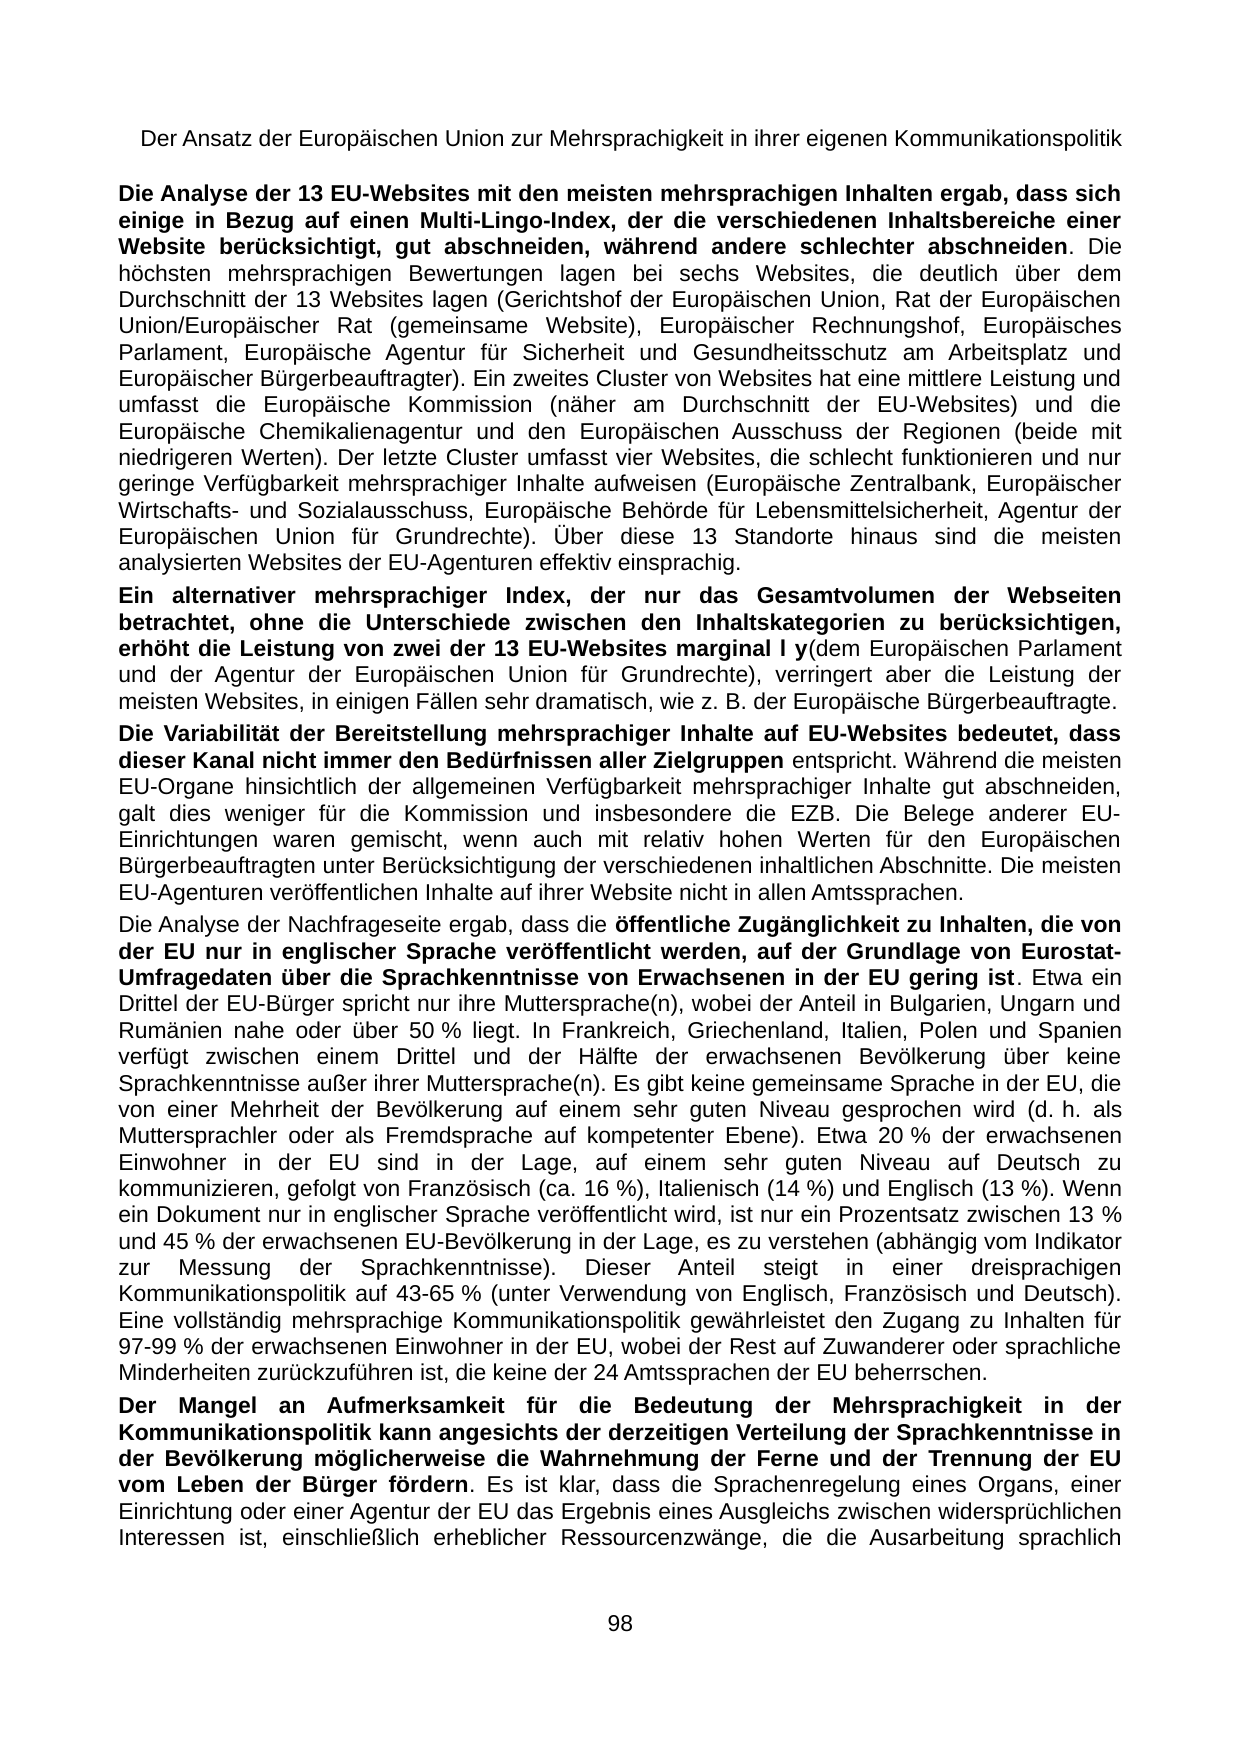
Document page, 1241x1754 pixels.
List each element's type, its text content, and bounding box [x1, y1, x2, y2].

text Die Variabilität der Bereitstellung mehrsprachiger Inhalte auf EU-Websites bedeutet, dass dieser Kanal nicht immer den Bedürfnissen aller Zielgruppen entspricht. Während die meisten EU-Organe hinsichtlich der allgemeinen Verfügbarkeit mehrsprachiger Inhalte gut abschneiden, galt dies weniger für die Kommission und insbesondere die EZB. Die Belege anderer EU-Einrichtungen waren gemischt, wenn auch mit relativ hohen Werten für den Europäischen Bürgerbeauftragten unter Berücksichtigung der verschiedenen inhaltlichen Abschnitte. Die meisten EU-Agenturen veröffentlichen Inhalte auf ihrer Website nicht in allen Amtssprachen. [118, 720, 1122, 905]
text Die Analyse der 13 EU-Websites mit den meisten mehrsprachigen Inhalten ergab, dass sich einige in Bezug auf einen Multi-Lingo-Index, der die verschiedenen Inhaltsbereiche einer Website berücksichtigt, gut abschneiden, während andere schlechter abschneiden. Die höchsten mehrsprachigen Bewertungen lagen bei sechs Websites, die deutlich über dem Durchschnitt der 13 Websites lagen (Gerichtshof der Europäischen Union, Rat der Europäischen Union/Europäischer Rat (gemeinsame Website), Europäischer Rechnungshof, Europäisches Parlament, Europäische Agentur für Sicherheit und Gesundheitsschutz am Arbeitsplatz und Europäischer Bürgerbeauftragter). Ein zweites Cluster von Websites hat eine mittlere Leistung und umfasst die Europäische Kommission (näher am Durchschnitt der EU-Websites) und die Europäische Chemikalienagentur und den Europäischen Ausschuss der Regionen (beide mit niedrigeren Werten). Der letzte Cluster umfasst vier Websites, die schlecht funktionieren und nur geringe Verfügbarkeit mehrsprachiger Inhalte aufweisen (Europäische Zentralbank, Europäischer Wirtschafts- und Sozialausschuss, Europäische Behörde für Lebensmittelsicherheit, Agentur der Europäischen Union für Grundrechte). Über diese 13 Standorte hinaus sind die meisten analysierten Websites der EU-Agenturen effektiv einsprachig. [118, 180, 1122, 576]
text Die Analyse der Nachfrageseite ergab, dass die öffentliche Zugänglichkeit zu Inhalten, die von der EU nur in englischer Sprache veröffentlicht werden, auf der Grundlage von Eurostat-Umfragedaten über die Sprachkenntnisse von Erwachsenen in der EU gering ist. Etwa ein Drittel der EU-Bürger spricht nur ihre Muttersprache(n), wobei der Anteil in Bulgarien, Ungarn und Rumänien nahe oder über 50 % liegt. In Frankreich, Griechenland, Italien, Polen und Spanien verfügt zwischen einem Drittel und der Hälfte der erwachsenen Bevölkerung über keine Sprachkenntnisse außer ihrer Muttersprache(n). Es gibt keine gemeinsame Sprache in der EU, die von einer Mehrheit der Bevölkerung auf einem sehr guten Niveau gesprochen wird (d. h. als Muttersprachler oder als Fremdsprache auf kompetenter Ebene). Etwa 20 % der erwachsenen Einwohner in der EU sind in der Lage, auf einem sehr guten Niveau auf Deutsch zu kommunizieren, gefolgt von Französisch (ca. 16 %), Italienisch (14 %) und Englisch (13 %). Wenn ein Dokument nur in englischer Sprache veröffentlicht wird, ist nur ein Prozentsatz zwischen 13 % und 45 % der erwachsenen EU-Bevölkerung in der Lage, es zu verstehen (abhängig vom Indikator zur Messung der Sprachkenntnisse). Dieser Anteil steigt in einer dreisprachigen Kommunikationspolitik auf 43-65 % (unter Verwendung von Englisch, Französisch und Deutsch). Eine vollständig mehrsprachige Kommunikationspolitik gewährleistet den Zugang zu Inhalten für 97-99 % der erwachsenen Einwohner in der EU, wobei der Rest auf Zuwanderer oder sprachliche Minderheiten zurückzuführen ist, die keine der 24 Amtssprachen der EU beherrschen. [118, 911, 1122, 1386]
text Ein alternativer mehrsprachiger Index, der nur das Gesamtvolumen der Webseiten betrachtet, ohne die Unterschiede zwischen den Inhaltskategorien zu berücksichtigen, erhöht die Leistung von zwei der 13 EU-Websites marginal l y(dem Europäischen Parlament und der Agentur der Europäischen Union für Grundrechte), verringert aber die Leistung der meisten Websites, in einigen Fällen sehr dramatisch, wie z. B. der Europäische Bürgerbeauftragte. [118, 582, 1122, 714]
text Der Mangel an Aufmerksamkeit für die Bedeutung der Mehrsprachigkeit in der Kommunikationspolitik kann angesichts der derzeitigen Verteilung der Sprachkenntnisse in der Bevölkerung möglicherweise die Wahrnehmung der Ferne und der Trennung der EU vom Leben der Bürger fördern. Es ist klar, dass die Sprachenregelung eines Organs, einer Einrichtung oder einer Agentur der EU das Ergebnis eines Ausgleichs zwischen widersprüchlichen Interessen ist, einschließlich erheblicher Ressourcenzwänge, die die Ausarbeitung sprachlich [118, 1392, 1122, 1550]
